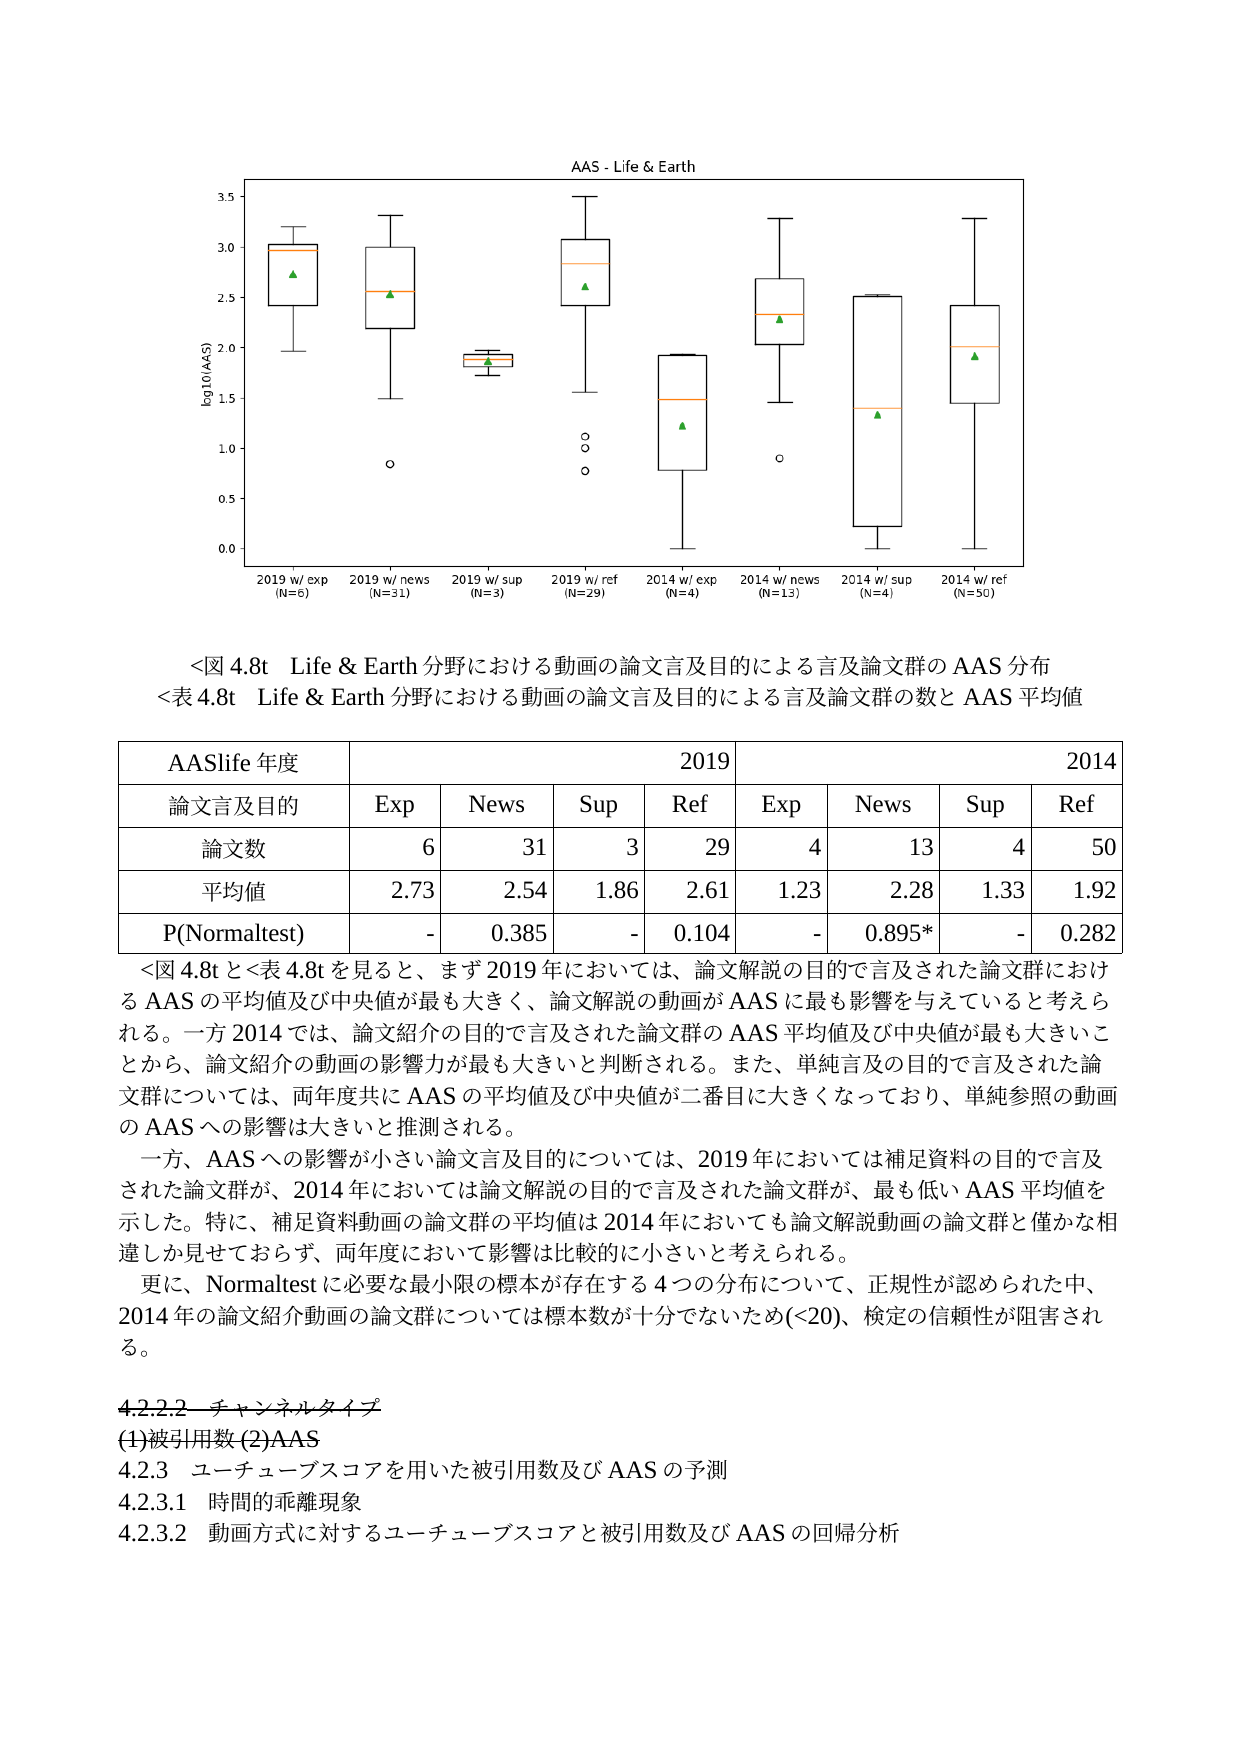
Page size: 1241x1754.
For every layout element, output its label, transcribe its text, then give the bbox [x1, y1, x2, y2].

text <図4.8t Life & Earth分野における動画の論文言及目的による言及論文群のAAS分布 [118, 649, 1122, 680]
table_cell - [940, 914, 1031, 953]
table_cell News [441, 785, 553, 827]
table_cell 50 [1032, 828, 1122, 869]
table_cell 4 [940, 828, 1031, 869]
table_cell 2.73 [350, 871, 440, 913]
text 更に、Normaltestに必要な最小限の標本が存在する4つの分布について、正規性が認められた中、2014年の論文紹介動画の論文群については標本数が十分でないため(<20)、検定の信頼性が阻害される。 [118, 1268, 1122, 1362]
table_cell News [828, 785, 939, 827]
table_header 2019 [350, 742, 735, 783]
table_cell Exp [736, 785, 827, 827]
text 4.2.3.2 動画方式に対するユーチューブスコアと被引用数及びAASの回帰分析 [118, 1517, 1122, 1548]
table_cell 1.92 [1032, 871, 1122, 913]
table_cell 29 [645, 828, 735, 869]
table_cell - [736, 914, 827, 953]
table_cell 0.104 [645, 914, 735, 953]
table_cell 平均値 [119, 871, 349, 913]
table_cell 2.54 [441, 871, 553, 913]
table_cell 0.385 [441, 914, 553, 953]
table_cell Sup [940, 785, 1031, 827]
table_cell 1.23 [736, 871, 827, 913]
picture [118, 118, 1123, 621]
table_cell 3 [554, 828, 644, 869]
table_cell 4 [736, 828, 827, 869]
table_cell 2.61 [645, 871, 735, 913]
table_cell 2.28 [828, 871, 939, 913]
table_cell P(Normaltest) [119, 914, 349, 953]
text 一方、AASへの影響が小さい論文言及目的については、2019年においては補足資料の目的で言及された論文群が、2014年においては論文解説の目的で言及された論文群が、最も低いAAS平均値を示した。特に、補足資料動画の論文群の平均値は2014年においても論文解説動画の論文群と僅かな相違しか見せておらず、両年度において影響は比較的に小さいと考えられる。 [118, 1142, 1122, 1268]
text 4.2.3.1 時間的乖離現象 [118, 1485, 1122, 1517]
text <表4.8t Life & Earth分野における動画の論文言及目的による言及論文群の数とAAS平均値 [118, 680, 1122, 712]
text (1)被引用数 (2)AAS [118, 1422, 1122, 1454]
table_cell 0.895* [828, 914, 939, 953]
table_cell 1.33 [940, 871, 1031, 913]
table_cell 0.282 [1032, 914, 1122, 953]
table_cell Sup [554, 785, 644, 827]
text 4.2.3 ユーチューブスコアを用いた被引用数及びAASの予測 [118, 1454, 1122, 1485]
table_cell Ref [645, 785, 735, 827]
table_cell 6 [350, 828, 440, 869]
table_cell 論文言及目的 [119, 785, 349, 827]
table_cell Exp [350, 785, 440, 827]
table_cell - [554, 914, 644, 953]
table_header 2014 [736, 742, 1122, 783]
table_header AASlife年度 [119, 742, 349, 783]
table_cell 13 [828, 828, 939, 869]
text 4.2.2.2 チャンネルタイプ [118, 1391, 1122, 1422]
table_cell 31 [441, 828, 553, 869]
table_cell Ref [1032, 785, 1122, 827]
table_cell - [350, 914, 440, 953]
table_cell 1.86 [554, 871, 644, 913]
text <図4.8tと<表4.8tを見ると、まず2019年においては、論文解説の目的で言及された論文群におけるAASの平均値及び中央値が最も大きく、論文解説の動画がAASに最も影響を与えていると考えられる。一方2014では、論文紹介の目的で言及された論文群のAAS平均値及び中央値が最も大きいことから、論文紹介の動画の影響力が最も大きいと判断される。また、単純言及の目的で言及された論文群については、両年度共にAASの平均値及び中央値が二番目に大きくなっており、単純参照の動画のAASへの影響は大きいと推測される。 [118, 954, 1122, 1142]
table_cell 論文数 [119, 828, 349, 869]
